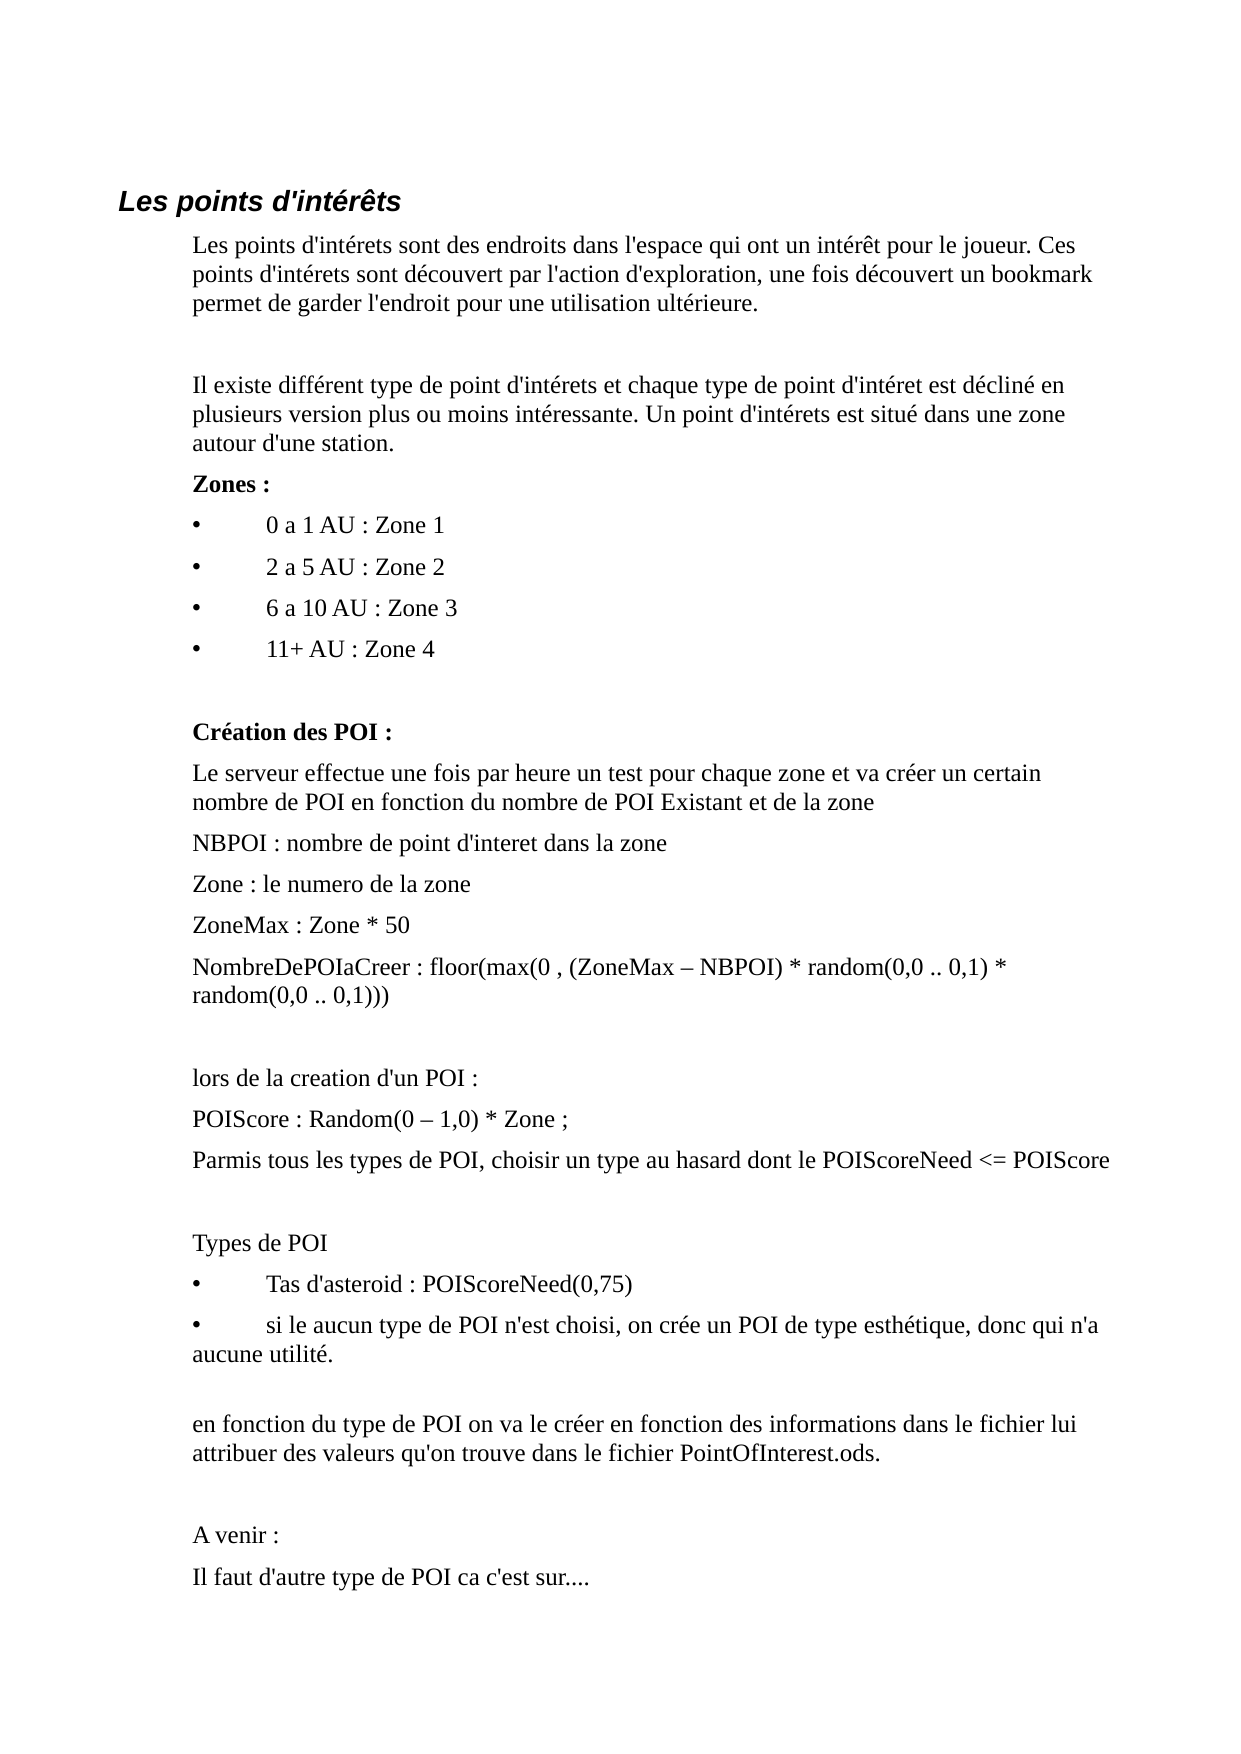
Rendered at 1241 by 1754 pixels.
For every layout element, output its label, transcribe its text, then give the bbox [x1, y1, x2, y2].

text Types de POI [192, 1228, 1122, 1257]
text Le serveur effectue une fois par heure un test pour chaque zone et va créer un certain nombre de POI en fonction du nombre de POI Existant et de la zone [192, 758, 1122, 815]
text ZoneMax : Zone * 50 [192, 910, 1122, 939]
subtitle Les points d'intérêts [118, 184, 1122, 218]
list 0 a 1 AU : Zone 1 [192, 510, 1122, 539]
text Les points d'intérets sont des endroits dans l'espace qui ont un intérêt pour le joueur. Ces points d'intérets sont découvert par l'action d'exploration, une fois découvert un bookmark permet de garder l'endroit pour une utilisation ultérieure. [192, 230, 1122, 317]
text lors de la creation d'un POI : [192, 1063, 1122, 1092]
list Tas d'asteroid : POIScoreNeed(0,75) [192, 1269, 1122, 1298]
text NombreDePOIaCreer : floor(max(0 , (ZoneMax – NBPOI) * random(0,0 .. 0,1) * random(0,0 .. 0,1))) [192, 952, 1122, 1009]
text Zones : [192, 469, 1122, 498]
text POIScore : Random(0 – 1,0) * Zone ; [192, 1104, 1122, 1133]
text Il faut d'autre type de POI ca c'est sur.... [192, 1562, 1122, 1590]
list 6 a 10 AU : Zone 3 [192, 593, 1122, 622]
text A venir : [192, 1520, 1122, 1549]
text Parmis tous les types de POI, choisir un type au hasard dont le POIScoreNeed <= POIScore [192, 1145, 1122, 1174]
text Création des POI : [192, 717, 1122, 745]
text NBPOI : nombre de point d'interet dans la zone [192, 828, 1122, 857]
list 11+ AU : Zone 4 [192, 634, 1122, 663]
text Zone : le numero de la zone [192, 869, 1122, 898]
list si le aucun type de POI n'est choisi, on crée un POI de type esthétique, donc qui n'a aucune utilité. [192, 1310, 1122, 1368]
list 2 a 5 AU : Zone 2 [192, 552, 1122, 580]
text Il existe différent type de point d'intérets et chaque type de point d'intéret est décliné en plusieurs version plus ou moins intéressante. Un point d'intérets est situé dans une zone autour d'une station. [192, 370, 1122, 457]
text en fonction du type de POI on va le créer en fonction des informations dans le fichier lui attribuer des valeurs qu'on trouve dans le fichier PointOfInterest.ods. [192, 1380, 1122, 1467]
